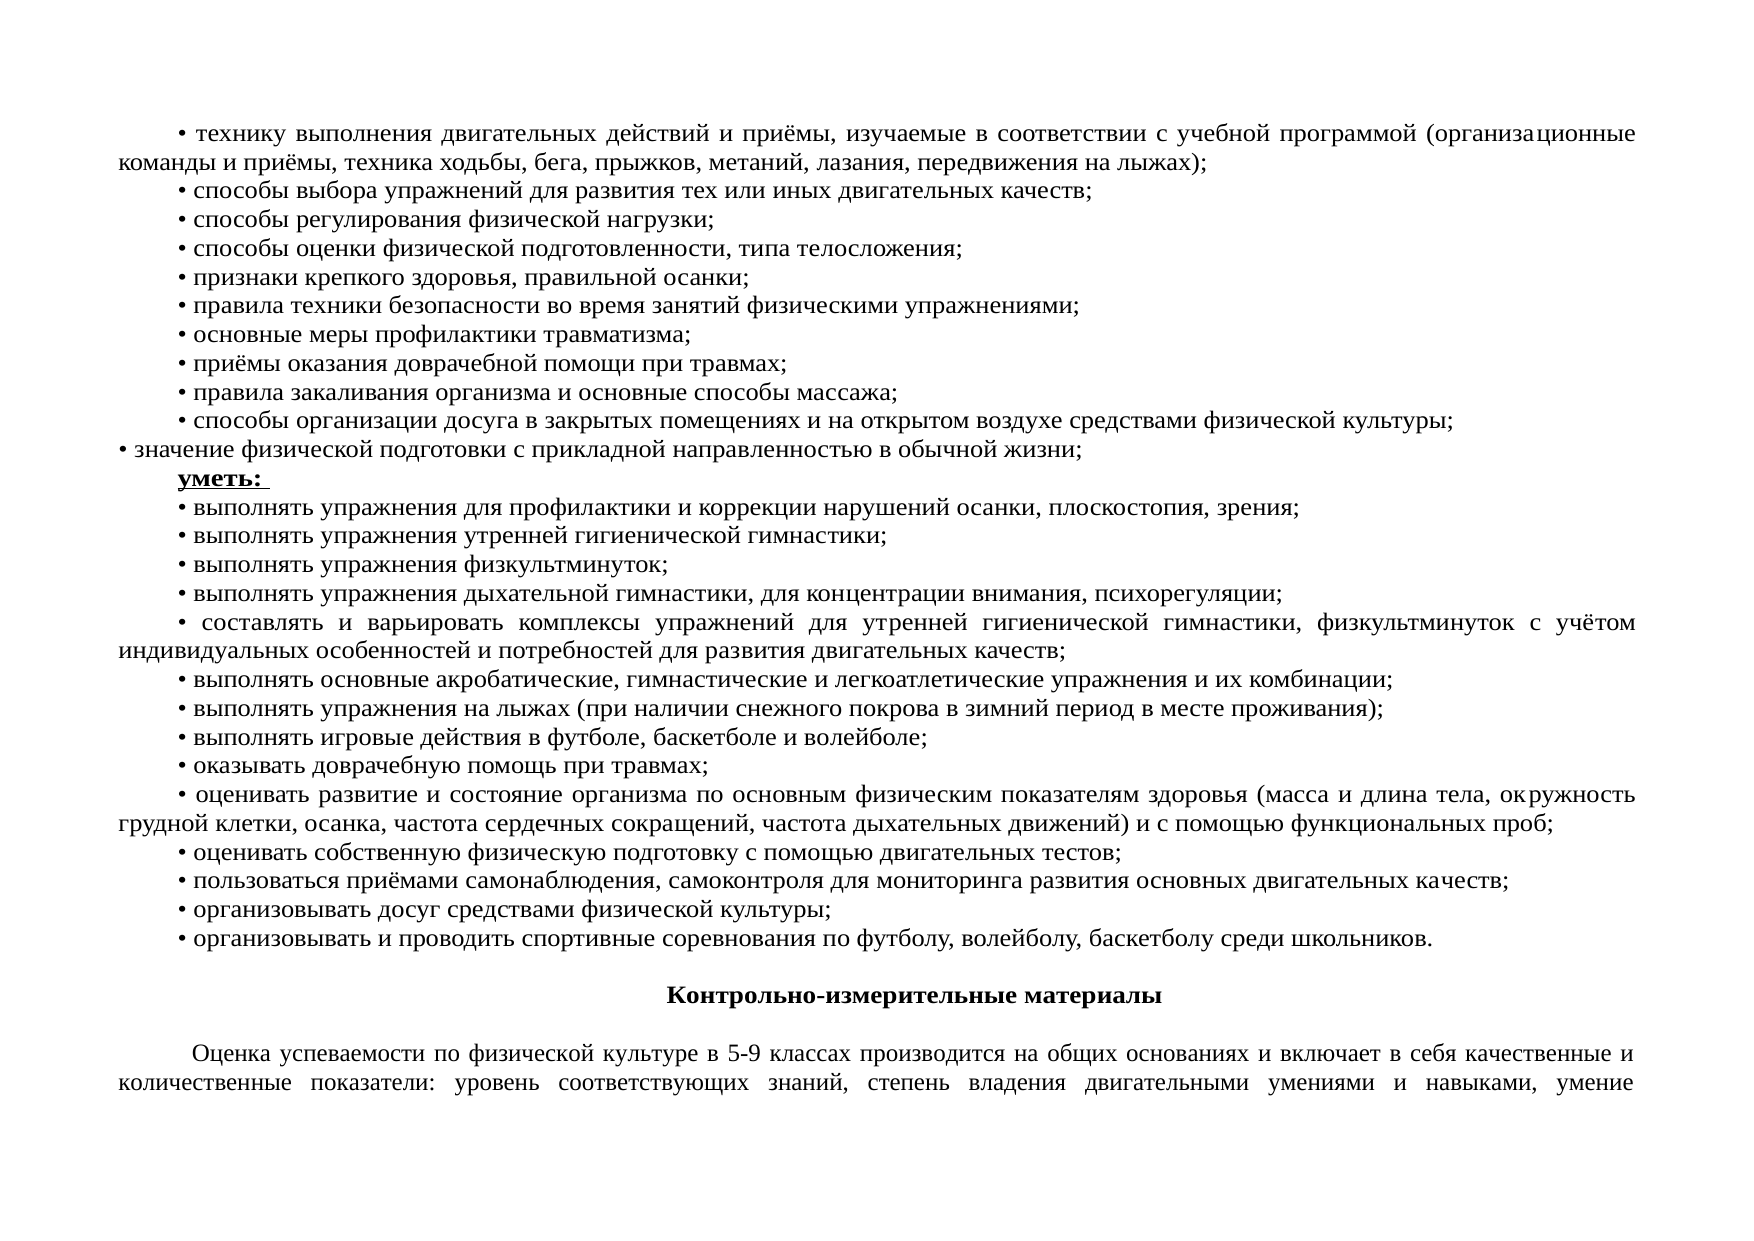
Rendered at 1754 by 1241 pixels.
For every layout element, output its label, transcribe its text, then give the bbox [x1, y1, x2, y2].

text • организовывать досуг средствами физической культуры; [118, 894, 1636, 923]
text • оценивать собственную физическую подготовку с помо­щью двигательных тестов; [118, 837, 1636, 866]
text • признаки крепкого здоровья, правильной осанки; [118, 262, 1636, 291]
text • правила техники безопасности во время занятий физиче­скими упражнениями; [118, 291, 1636, 319]
text • выполнять основные акробатические, гимнастические и легкоатлетические упражнения и их комбинации; [118, 664, 1636, 693]
text • оценивать развитие и состояние организма по основным физическим показателям здоровья (масса и длина тела, ок­ружность грудной клетки, осанка, частота сердечных сокра­щений, частота дыхательных движений) и с помощью функ­циональных проб; [118, 779, 1636, 837]
text • оказывать доврачебную помощь при травмах; [118, 751, 1636, 779]
text уметь: [118, 463, 1636, 492]
text • способы оценки физической подготовленности, типа те­лосложения; [118, 233, 1636, 262]
text Контрольно-измерительные материалы [193, 981, 1636, 1009]
text • способы организации досуга в закрытых помещениях и на открытом воздухе средствами физической культуры; [118, 406, 1636, 434]
text • выполнять игровые действия в футболе, баскетболе и во­лейболе; [118, 722, 1636, 751]
text • значение физической подготовки с прикладной направ­ленностью в обычной жизни; [118, 434, 1636, 463]
text • составлять и варьировать комплексы упражнений для ут­ренней гигиенической гимнастики, физкультминуток с учё­том индивидуальных особенностей и потребностей для раз­вития двигательных качеств; [118, 607, 1636, 664]
text • выполнять упражнения физкультминуток; [118, 549, 1636, 578]
text • способы регулирования физической нагрузки; [118, 204, 1636, 233]
text • организовывать и проводить спортивные соревнования по футболу, волейболу, баскетболу среди школьников. [118, 923, 1636, 952]
text • технику выполнения двигательных действий и приёмы, изучаемые в соответствии с учебной программой (организа­ционные команды и приёмы, техника ходьбы, бега, прыжков, метаний, лазания, передвижения на лыжах); [118, 118, 1636, 176]
text • приёмы оказания доврачебной помощи при травмах; [118, 348, 1636, 377]
text • способы выбора упражнений для развития тех или иных двигательных качеств; [118, 176, 1636, 204]
text • пользоваться приёмами самонаблюдения, самоконтроля для мониторинга развития основных двигательных ка­честв; [118, 866, 1636, 894]
text • выполнять упражнения на лыжах (при наличии снежного покрова в зимний период в месте проживания); [118, 693, 1636, 722]
text Оценка успеваемости по физической культуре в 5-9 классах производится на общих основаниях и включает в себя качественные и количественные показатели: уровень соответствующих знаний, степень владения двигательными умениями и навыками, умение [118, 1038, 1636, 1096]
text • выполнять упражнения утренней гигиенической гимнас­тики; [118, 521, 1636, 549]
text • выполнять упражнения дыхательной гимнастики, для кон­центрации внимания, психорегуляции; [118, 578, 1636, 607]
text • выполнять упражнения для профилактики и коррекции нарушений осанки, плоскостопия, зрения; [118, 492, 1636, 521]
text • основные меры профилактики травматизма; [118, 319, 1636, 348]
text • правила закаливания организма и основные способы мас­сажа; [118, 377, 1636, 406]
